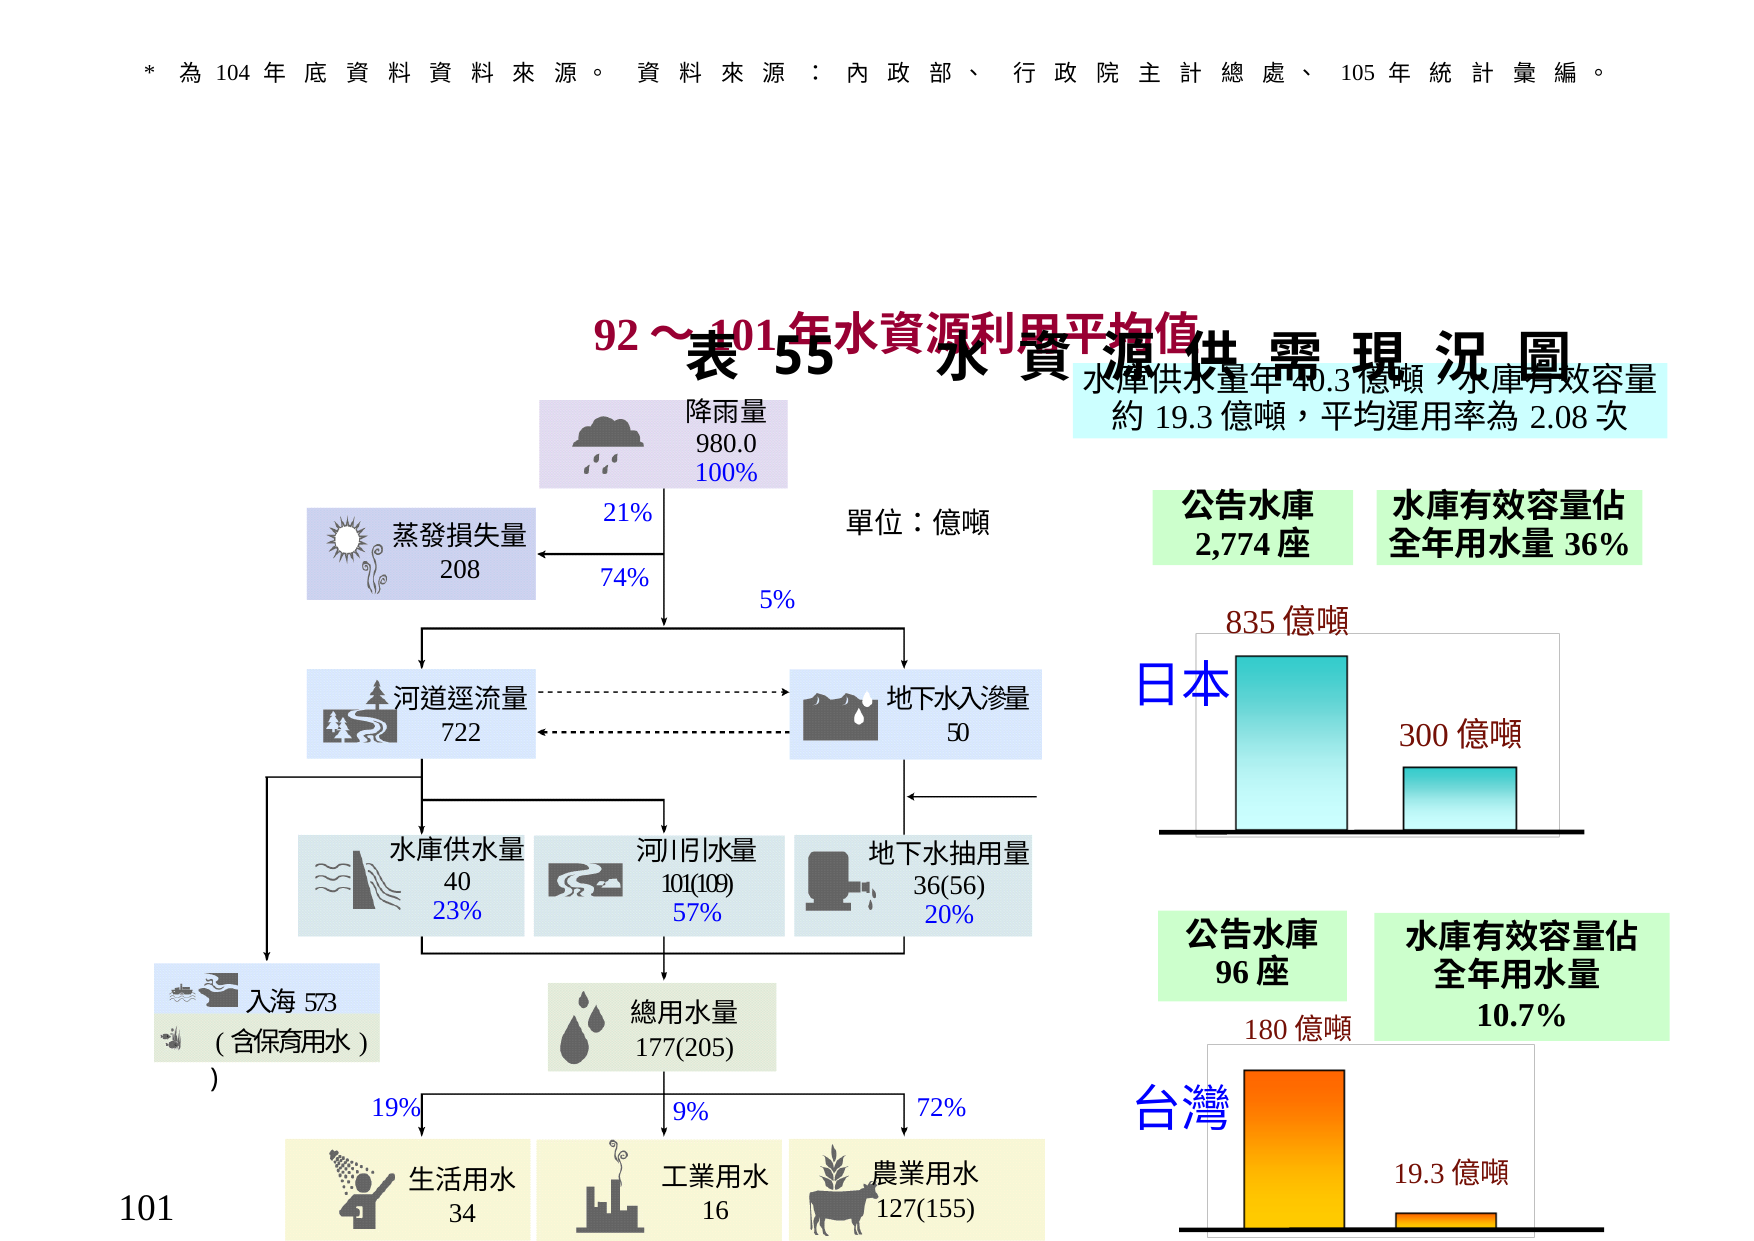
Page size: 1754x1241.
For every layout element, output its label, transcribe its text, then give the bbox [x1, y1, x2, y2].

text *為104年底資料資料來源。資料來源：內政部、行政院主計總處、105年統計彙編。 [128, 30, 1628, 93]
subtitle 表55 水資源供需現況圖 [128, 280, 1628, 405]
